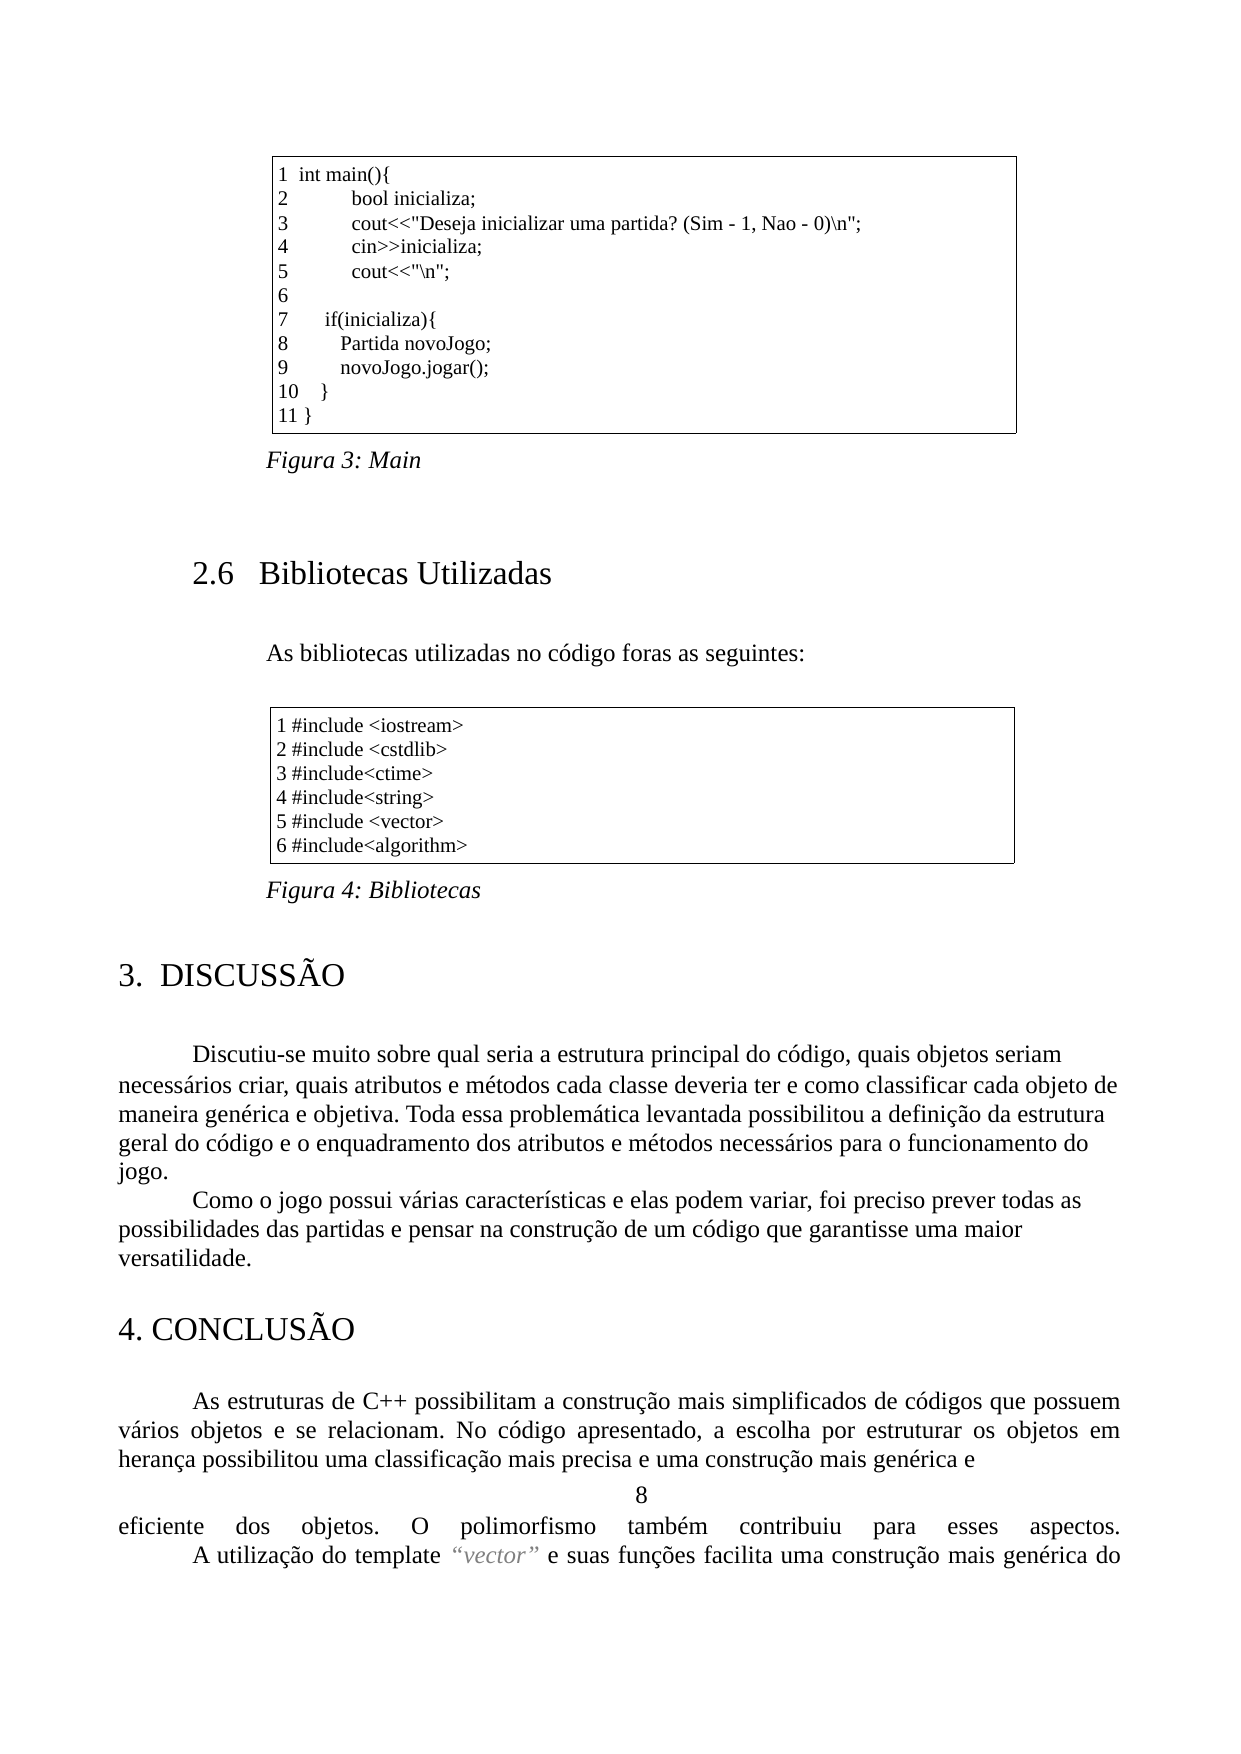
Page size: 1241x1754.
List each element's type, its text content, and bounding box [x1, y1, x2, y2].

text As bibliotecas utilizadas no código foras as seguintes: [192, 630, 1122, 707]
text Discutiu-se muito sobre qual seria a estrutura principal do código, quais objetos seriam necessários criar, quais atributos e métodos cada classe deveria ter e como classificar cada objeto de maneira genérica e objetiva. Toda essa problemática levantada possibilitou a definição da estrutura geral do código e o enquadramento dos atributos e métodos necessários para o funcionamento do jogo. Como o jogo possui várias características e elas podem variar, foi preciso prever todas as possibilidades das partidas e pensar na construção de um código que garantisse uma maior versatilidade. [118, 1032, 1122, 1271]
text eficiente dos objetos. O polimorfismo também contribuiu para esses aspectos. A utilização do template “vector” e suas funções facilita uma construção mais genérica do [118, 1511, 1122, 1568]
text Figura 3: Main [118, 445, 1122, 503]
table_header 1 int main(){ 2 bool inicializa; 3 cout<<"Deseja inicializar uma partida? (Sim - 1, Nao - 0)\n"; 4 cin>>inicializa; 5 cout<<"\n"; 6 7 if(inicializa){ 8 Partida novoJogo; 9 novoJogo.jogar(); 10 } 11 } [273, 157, 1016, 433]
text 2.6 Bibliotecas Utilizadas [192, 554, 1122, 592]
text 4. CONCLUSÃO [118, 1310, 1122, 1386]
table_header 1 #include <iostream> 2 #include <cstdlib> 3 #include<ctime> 4 #include<string> 5 #include <vector> 6 #include<algorithm> [271, 708, 1014, 863]
text As estruturas de C++ possibilitam a construção mais simplificados de códigos que possuem vários objetos e se relacionam. No código apresentado, a escolha por estruturar os objetos em herança possibilitou uma classificação mais precisa e uma construção mais genérica e [118, 1386, 1122, 1473]
text Figura 4: Bibliotecas [118, 876, 1122, 904]
text 3. DISCUSSÃO [118, 955, 1122, 993]
text 8 [118, 1473, 1122, 1511]
